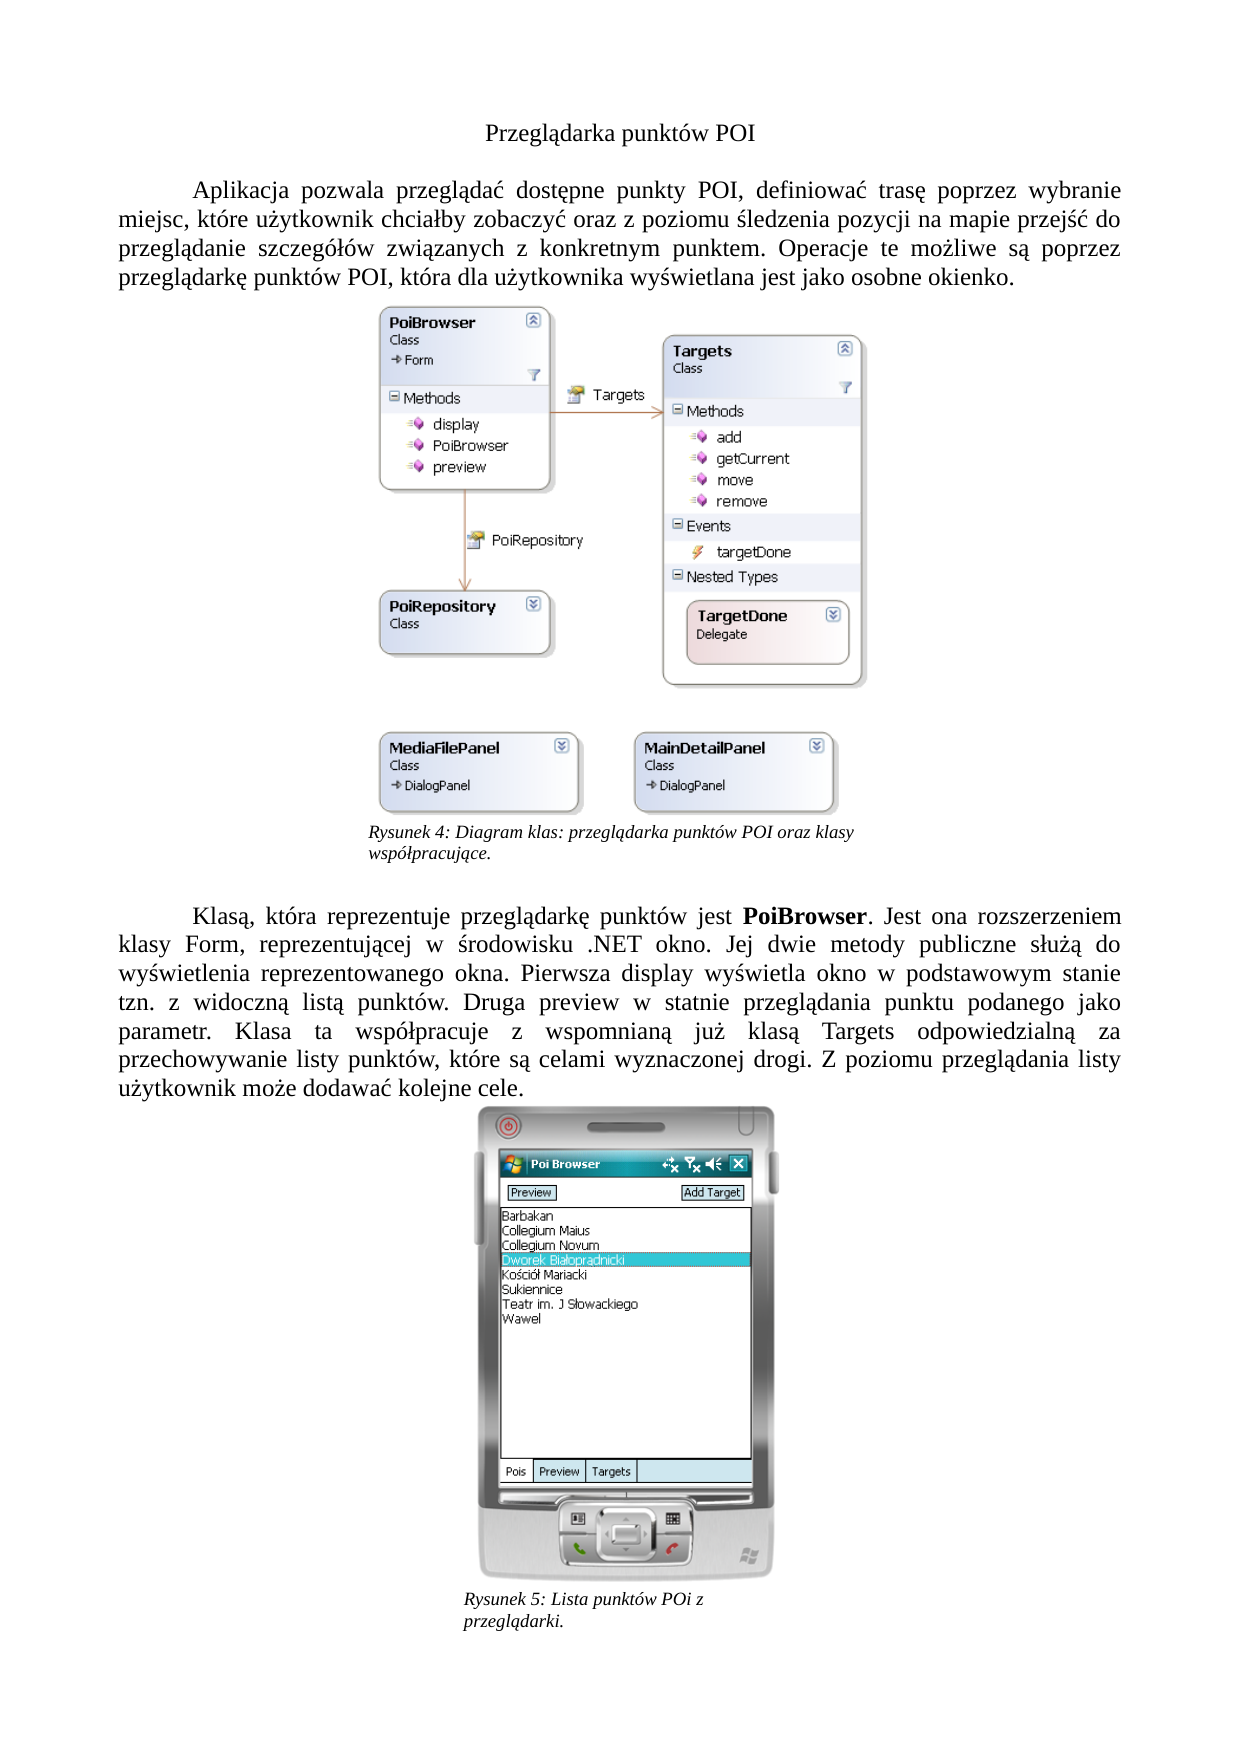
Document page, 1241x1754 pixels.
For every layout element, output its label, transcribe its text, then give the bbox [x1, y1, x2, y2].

picture [469, 1101, 782, 1589]
text Klasą, która reprezentuje przeglądarkę punktów jest PoiBrowser. Jest ona rozszerzeniem klasy Form, reprezentującej w środowisku .NET okno. Jej dwie metody publiczne służą do wyświetlenia reprezentowanego okna. Pierwsza display wyświetla okno w podstawowym stanie tzn. z widoczną listą punktów. Druga preview w statnie przeglądania punktu podanego jako parametr. Klasa ta współpracuje z wspomnianą już klasą Targets odpowiedzialną za przechowywanie listy punktów, które są celami wyznaczonej drogi. Z poziomu przeglądania listy użytkownik może dodawać kolejne cele. [118, 901, 1122, 1102]
text Aplikacja pozwala przeglądać dostępne punkty POI, definiować trasę poprzez wybranie miejsc, które użytkownik chciałby zobaczyć oraz z poziomu śledzenia pozycji na mapie przejść do przeglądanie szczegółów związanych z konkretnym punktem. Operacje te możliwe są poprzez przeglądarkę punktów POI, która dla użytkownika wyświetlana jest jako osobne okienko. [118, 176, 1122, 291]
text Przeglądarka punktów POI [118, 118, 1122, 147]
text Rysunek 5: Lista punktów POi z przeglądarki. [464, 1589, 776, 1631]
text Rysunek 4: Diagram klas: przeglądarka punktów POI oraz klasy współpracujące. [368, 821, 872, 864]
picture [368, 295, 872, 821]
